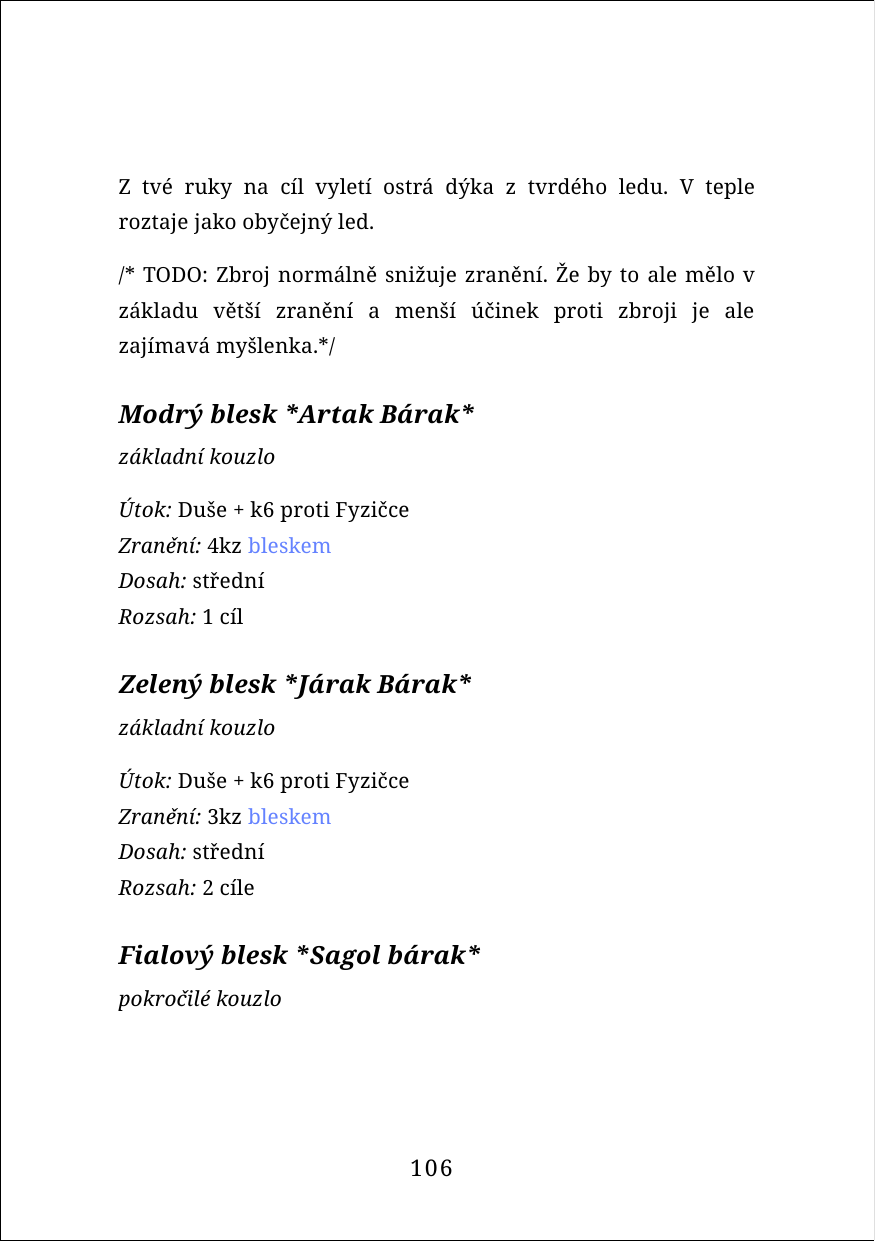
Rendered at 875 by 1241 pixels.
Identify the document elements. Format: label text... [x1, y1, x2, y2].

text Útok: Duše + k6 proti Fyzičce Zranění: 4kz bleskem Dosah: střední Rozsah: 1 cíl [118, 496, 756, 631]
subtitle Fialový blesk *Sagol bárak* [118, 938, 756, 972]
subtitle Modrý blesk *Artak Bárak* [118, 397, 756, 431]
text Z tvé ruky na cíl vyletí ostrá dýka z tvrdého ledu. V teple roztaje jako obyčejný led. [118, 172, 756, 236]
text Útok: Duše + k6 proti Fyzičce Zranění: 3kz bleskem Dosah: střední Rozsah: 2 cíle [118, 766, 756, 901]
text pokročilé kouzlo [118, 984, 756, 1012]
subtitle Zelený blesk *Járak Bárak* [118, 667, 756, 701]
text základní kouzlo [118, 442, 756, 471]
text základní kouzlo [118, 713, 756, 741]
text /* TODO: Zbroj normálně snižuje zranění. Že by to ale mělo v základu větší zranění a menší účinek proti zbroji je ale zajímavá myšlenka.*/ [118, 261, 756, 360]
